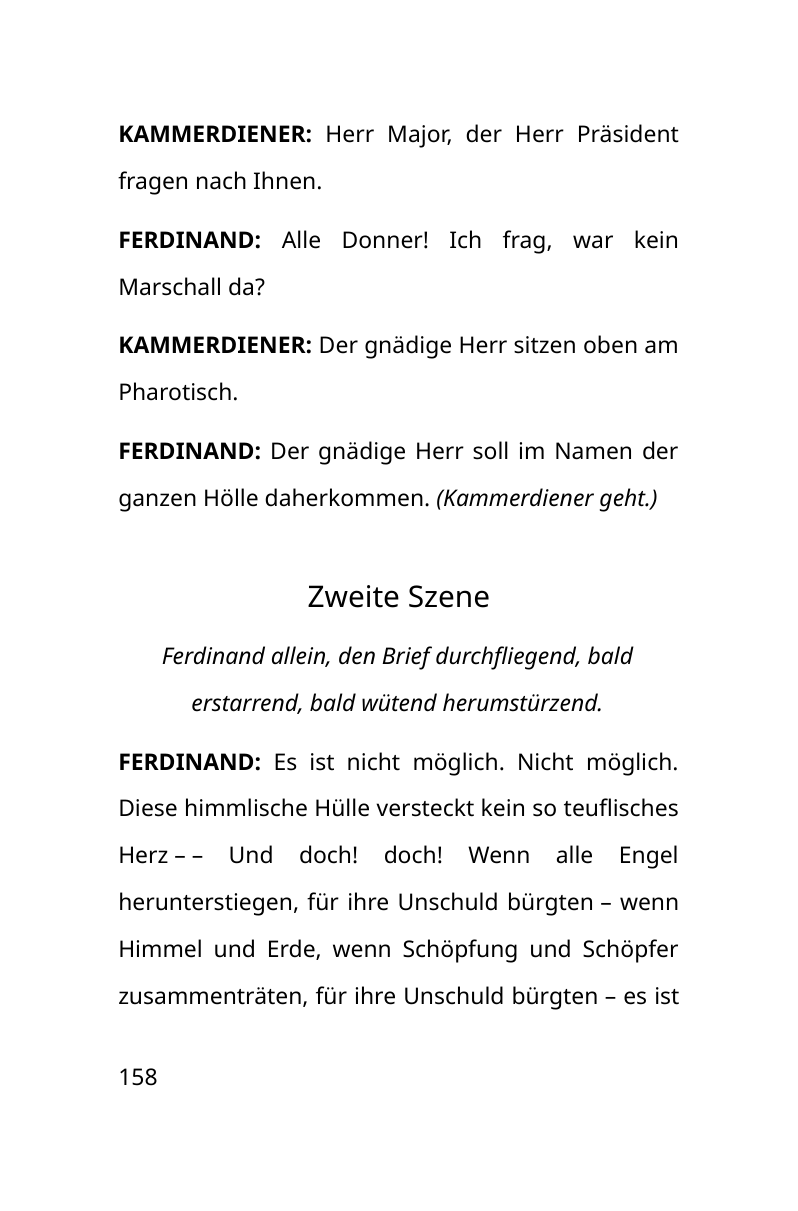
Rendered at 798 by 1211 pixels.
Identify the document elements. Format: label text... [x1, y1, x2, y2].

text FERDINAND: Alle Donner! Ich frag, war kein Marschall da? [118, 224, 679, 302]
subtitle Zweite Szene [118, 576, 679, 616]
text KAMMERDIENER: Herr Major, der Herr Präsident fragen nach Ihnen. [118, 118, 679, 196]
text KAMMERDIENER: Der gnädige Herr sitzen oben am Pharotisch. [118, 329, 679, 407]
text FERDINAND: Der gnädige Herr soll im Namen der ganzen Hölle daherkommen. (Kammerdiener geht.) [118, 435, 679, 513]
text FERDINAND: Es ist nicht möglich. Nicht möglich. Diese himmlische Hülle versteckt kein so teuflisches Herz – – Und doch! doch! Wenn alle Engel herunterstiegen, für ihre Unschuld bürgten – wenn Himmel und Erde, wenn Schöpfung und Schöpfer zusammenträten, für ihre Unschuld bürgten – es ist [118, 745, 679, 1011]
text Ferdinand allein, den Brief durchfliegend, bald erstarrend, bald wütend herumstürzend. [118, 640, 679, 718]
